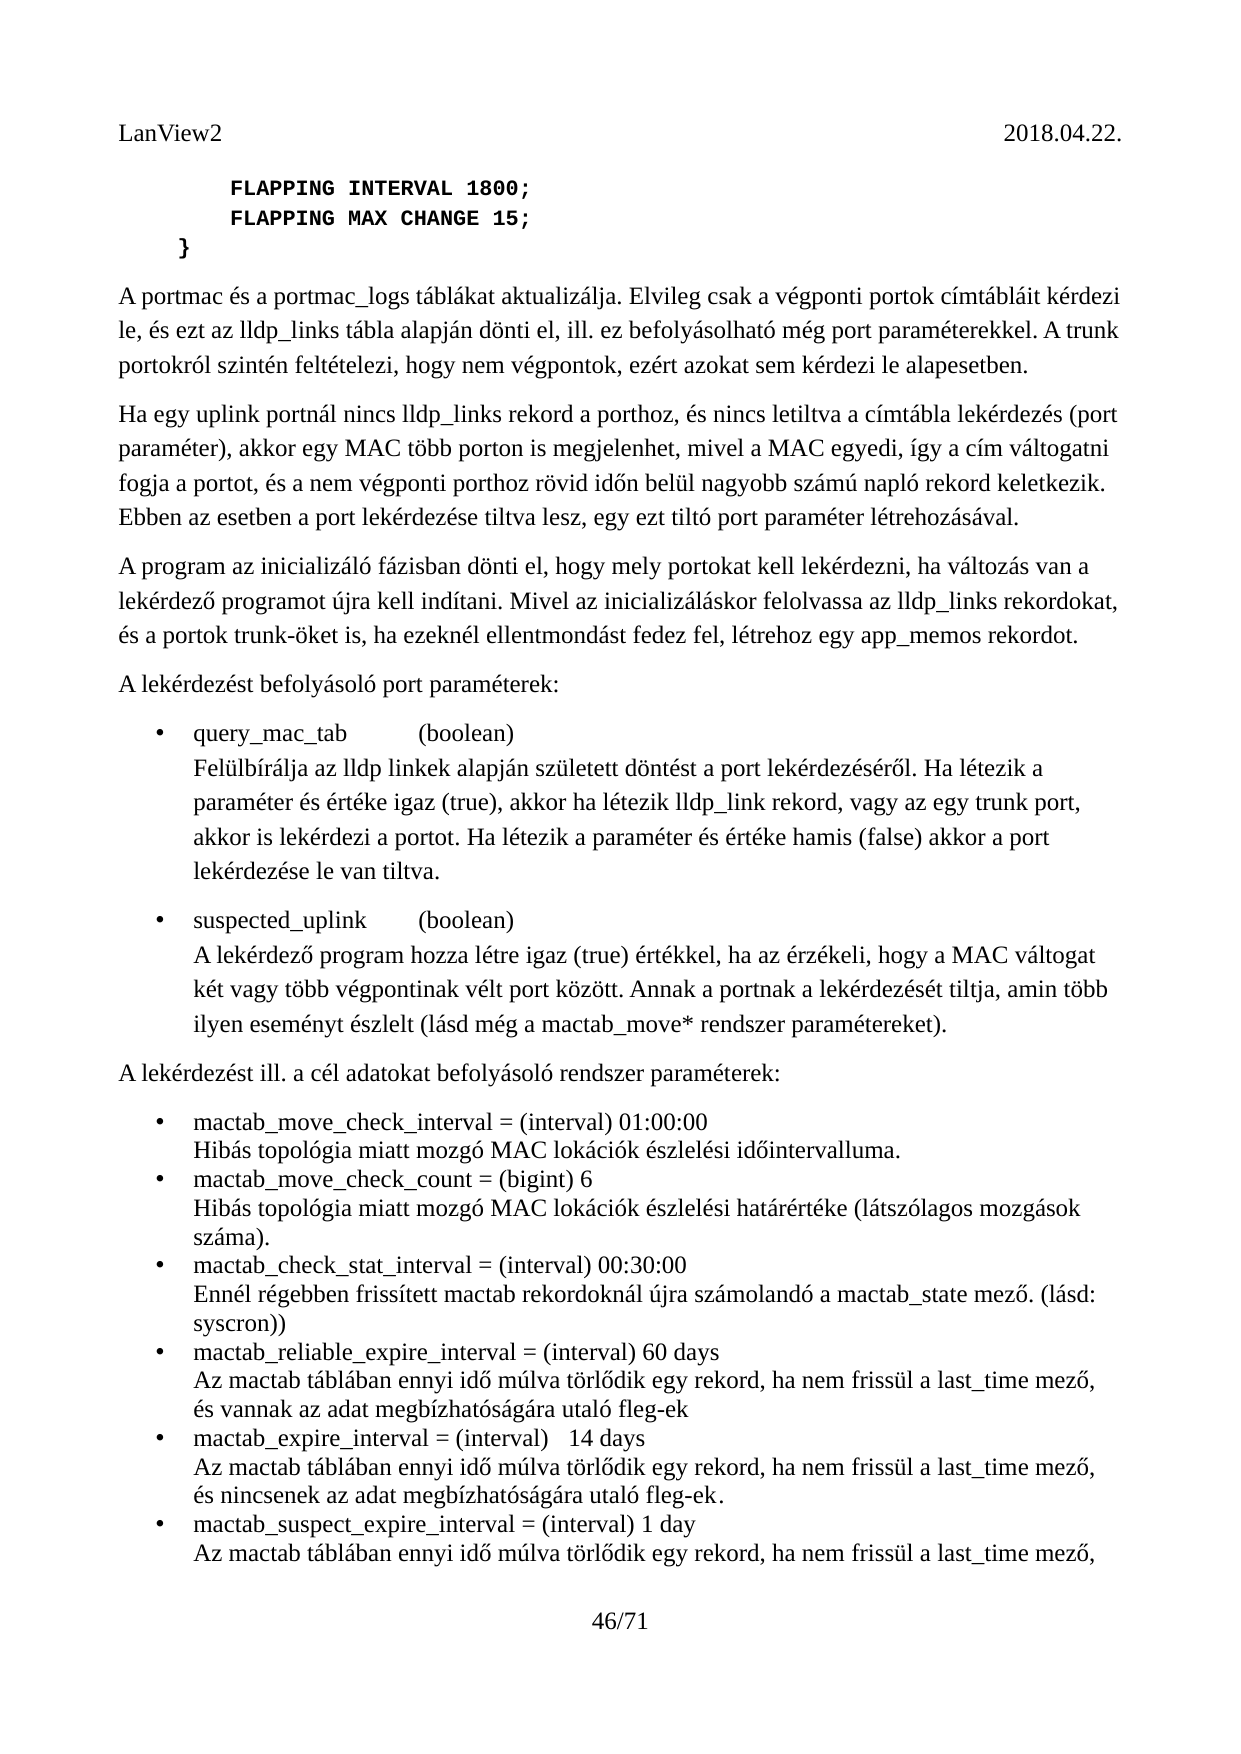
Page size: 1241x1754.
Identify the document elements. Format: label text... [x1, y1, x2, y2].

list mactab_move_check_count = (bigint) 6 Hibás topológia miatt mozgó MAC lokációk észlelési határértéke (látszólagos mozgások száma). [156, 1164, 1122, 1251]
text A portmac és a portmac_logs táblákat aktualizálja. Elvileg csak a végponti portok címtábláit kérdezi le, és ezt az lldp_links tábla alapján dönti el, ill. ez befolyásolható még port paraméterekkel. A trunk portokról szintén feltételezi, hogy nem végpontok, ezért azokat sem kérdezi le alapesetben. [118, 281, 1122, 378]
text A lekérdezést befolyásoló port paraméterek: [118, 669, 1122, 698]
list mactab_check_stat_interval = (interval) 00:30:00 Ennél régebben frissített mactab rekordoknál újra számolandó a mactab_state mező. (lásd: syscron)) [156, 1251, 1122, 1337]
text FLAPPING INTERVAL 1800; FLAPPING MAX CHANGE 15; } [177, 177, 1122, 261]
list mactab_reliable_expire_interval = (interval) 60 days Az mactab táblában ennyi idő múlva törlődik egy rekord, ha nem frissül a last_time mező, és vannak az adat megbízhatóságára utaló fleg-ek [156, 1337, 1122, 1423]
text A lekérdezést ill. a cél adatokat befolyásoló rendszer paraméterek: [118, 1058, 1122, 1087]
list query_mac_tab (boolean) Felülbírálja az lldp linkek alapján született döntést a port lekérdezéséről. Ha létezik a paraméter és értéke igaz (true), akkor ha létezik lldp_link rekord, vagy az egy trunk port, akkor is lekérdezi a portot. Ha létezik a paraméter és értéke hamis (false) akkor a port lekérdezése le van tiltva. [156, 718, 1122, 885]
list mactab_move_check_interval = (interval) 01:00:00 Hibás topológia miatt mozgó MAC lokációk észlelési időintervalluma. [156, 1107, 1122, 1164]
text A program az inicializáló fázisban dönti el, hogy mely portokat kell lekérdezni, ha változás van a lekérdező programot újra kell indítani. Mivel az inicializáláskor felolvassa az lldp_links rekordokat, és a portok trunk-öket is, ha ezeknél ellentmondást fedez fel, létrehoz egy app_memos rekordot. [118, 551, 1122, 649]
list suspected_uplink (boolean) A lekérdező program hozza létre igaz (true) értékkel, ha az érzékeli, hogy a MAC váltogat két vagy több végpontinak vélt port között. Annak a portnak a lekérdezését tiltja, amin több ilyen eseményt észlelt (lásd még a mactab_move* rendszer paramétereket). [156, 905, 1122, 1037]
text Ha egy uplink portnál nincs lldp_links rekord a porthoz, és nincs letiltva a címtábla lekérdezés (port paraméter), akkor egy MAC több porton is megjelenhet, mivel a MAC egyedi, így a cím váltogatni fogja a portot, és a nem végponti porthoz rövid időn belül nagyobb számú napló rekord keletkezik. Ebben az esetben a port lekérdezése tiltva lesz, egy ezt tiltó port paraméter létrehozásával. [118, 399, 1122, 531]
list mactab_expire_interval = (interval) 14 days Az mactab táblában ennyi idő múlva törlődik egy rekord, ha nem frissül a last_time mező, és nincsenek az adat megbízhatóságára utaló fleg-ek . [156, 1423, 1122, 1509]
list mactab_suspect_expire_interval = (interval) 1 day Az mactab táblában ennyi idő múlva törlődik egy rekord, ha nem frissül a last_time mező, [156, 1509, 1122, 1567]
